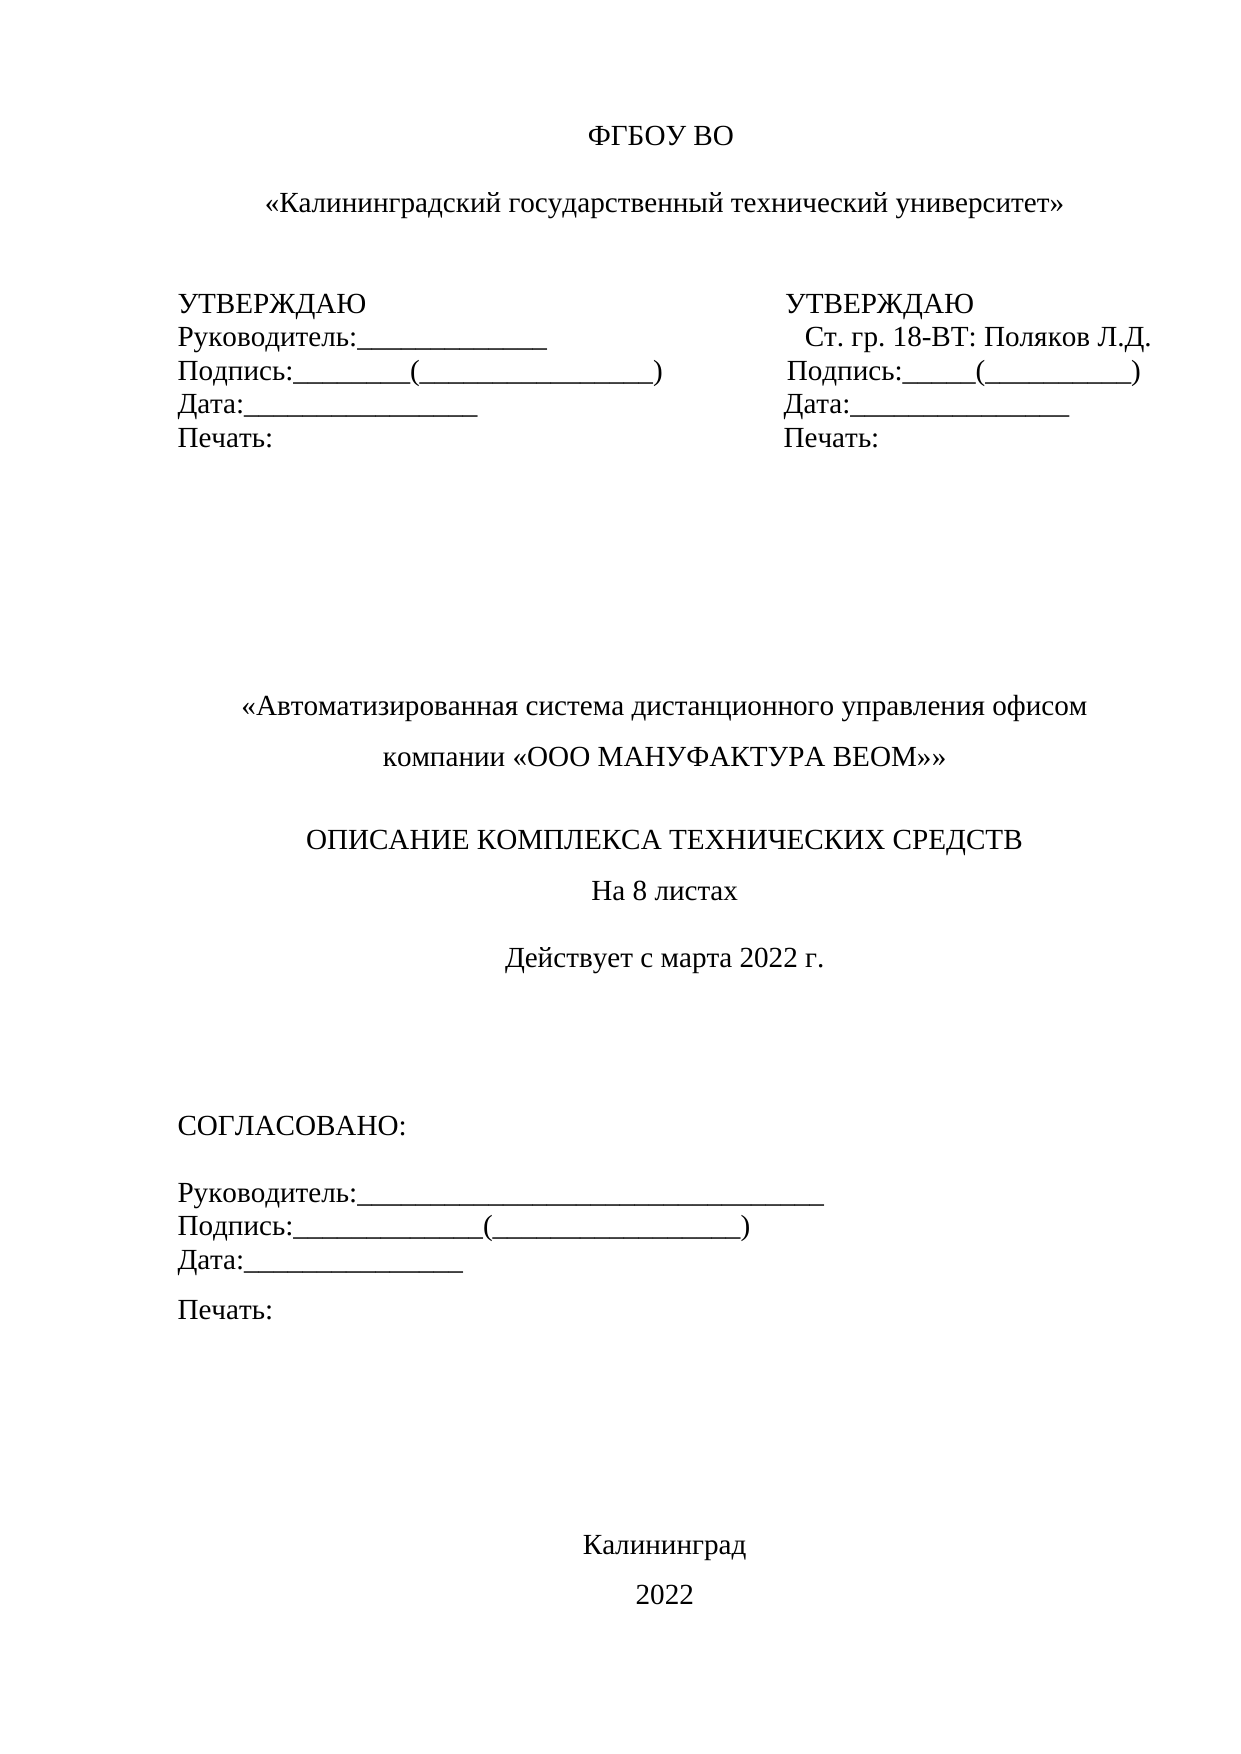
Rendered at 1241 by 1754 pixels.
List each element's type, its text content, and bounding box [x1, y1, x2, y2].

text Действует с марта 2022 г. [177, 940, 1152, 973]
text «Автоматизированная система дистанционного управления офисом компании «ООО МАНУФАКТУРА ВЕОМ»» [177, 688, 1152, 772]
text Калининград [177, 1527, 1152, 1560]
text Подпись:________(________________) Подпись:_____(__________) [177, 353, 1152, 386]
text Руководитель:________________________________ [177, 1175, 1152, 1208]
text 2022 [177, 1577, 1152, 1611]
text ФГБОУ ВО «Калининградский государственный технический университет» [177, 118, 1152, 219]
text На 8 листах [177, 873, 1152, 906]
text Руководитель:_____________ Ст. гр. 18-ВТ: Поляков Л.Д. [177, 319, 1152, 353]
text Подпись:_____________(_________________) [177, 1208, 1152, 1242]
text Дата:________________ Дата:_______________ Печать: Печать: [177, 386, 1152, 453]
text Печать: [177, 1292, 1152, 1326]
text УТВЕРЖДАЮ УТВЕРЖДАЮ [177, 286, 1152, 319]
text ОПИСАНИЕ КОМПЛЕКСА ТЕХНИЧЕСКИХ СРЕДСТВ [177, 822, 1152, 856]
text Дата:_______________ [177, 1242, 1152, 1275]
text СОГЛАСОВАНО: [177, 1108, 1152, 1141]
